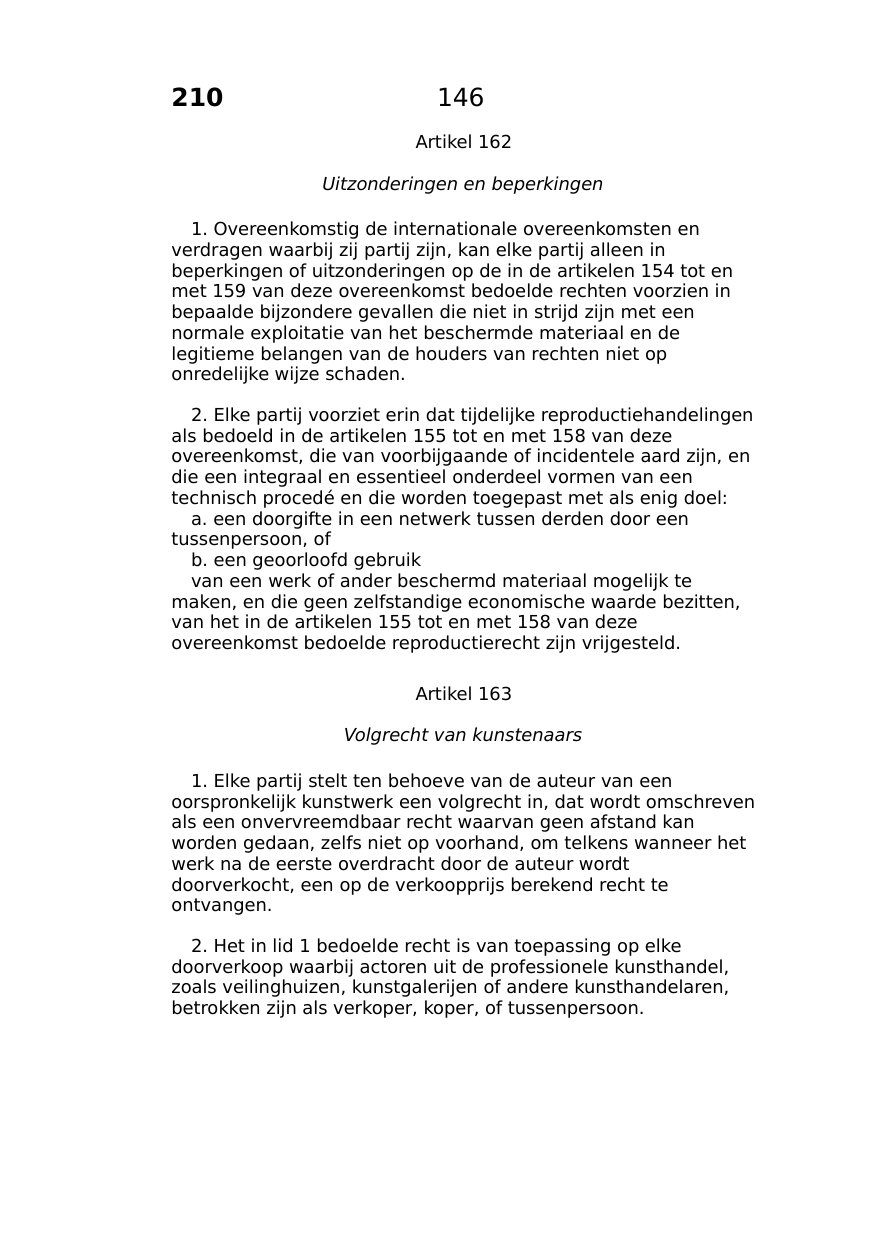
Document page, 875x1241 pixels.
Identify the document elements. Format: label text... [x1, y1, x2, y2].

text b. een geoorloofd gebruik [171, 550, 756, 571]
text 2. Elke partij voorziet erin dat tijdelijke reproductiehandelingen als bedoeld in de artikelen 155 tot en met 158 van deze overeenkomst, die van voorbijgaande of incidentele aard zijn, en die een integraal en essentieel onderdeel vormen van een technisch procedé en die worden toegepast met als enig doel: [171, 405, 756, 508]
text a. een doorgifte in een netwerk tussen derden door een tussenpersoon, of [171, 508, 756, 550]
text 1. Elke partij stelt ten behoeve van de auteur van een oorspronkelijk kunstwerk een volgrecht in, dat wordt omschreven als een onvervreemdbaar recht waarvan geen afstand kan worden gedaan, zelfs niet op voorhand, om telkens wanneer het werk na de eerste overdracht door de auteur wordt doorverkocht, een op de verkoopprijs berekend recht te ontvangen. [171, 771, 756, 916]
subtitle Artikel 162 Uitzonderingen en beperkingen [171, 132, 756, 194]
text 1. Overeenkomstig de internationale overeenkomsten en verdragen waarbij zij partij zijn, kan elke partij alleen in beperkingen of uitzonderingen op de in de artikelen 154 tot en met 159 van deze overeenkomst bedoelde rechten voorzien in bepaalde bijzondere gevallen die niet in strijd zijn met een normale exploitatie van het beschermde materiaal en de legitieme belangen van de houders van rechten niet op onredelijke wijze schaden. [171, 219, 756, 385]
text 2. Het in lid 1 bedoelde recht is van toepassing op elke doorverkoop waarbij actoren uit de professionele kunsthandel, zoals veilinghuizen, kunstgalerijen of andere kunsthandelaren, betrokken zijn als verkoper, koper, of tussenpersoon. [171, 936, 756, 1019]
subtitle Artikel 163 Volgrecht van kunstenaars [171, 684, 756, 746]
text van een werk of ander beschermd materiaal mogelijk te maken, en die geen zelfstandige economische waarde bezitten, van het in de artikelen 155 tot en met 158 van deze overeenkomst bedoelde reproductierecht zijn vrijgesteld. [171, 571, 756, 654]
